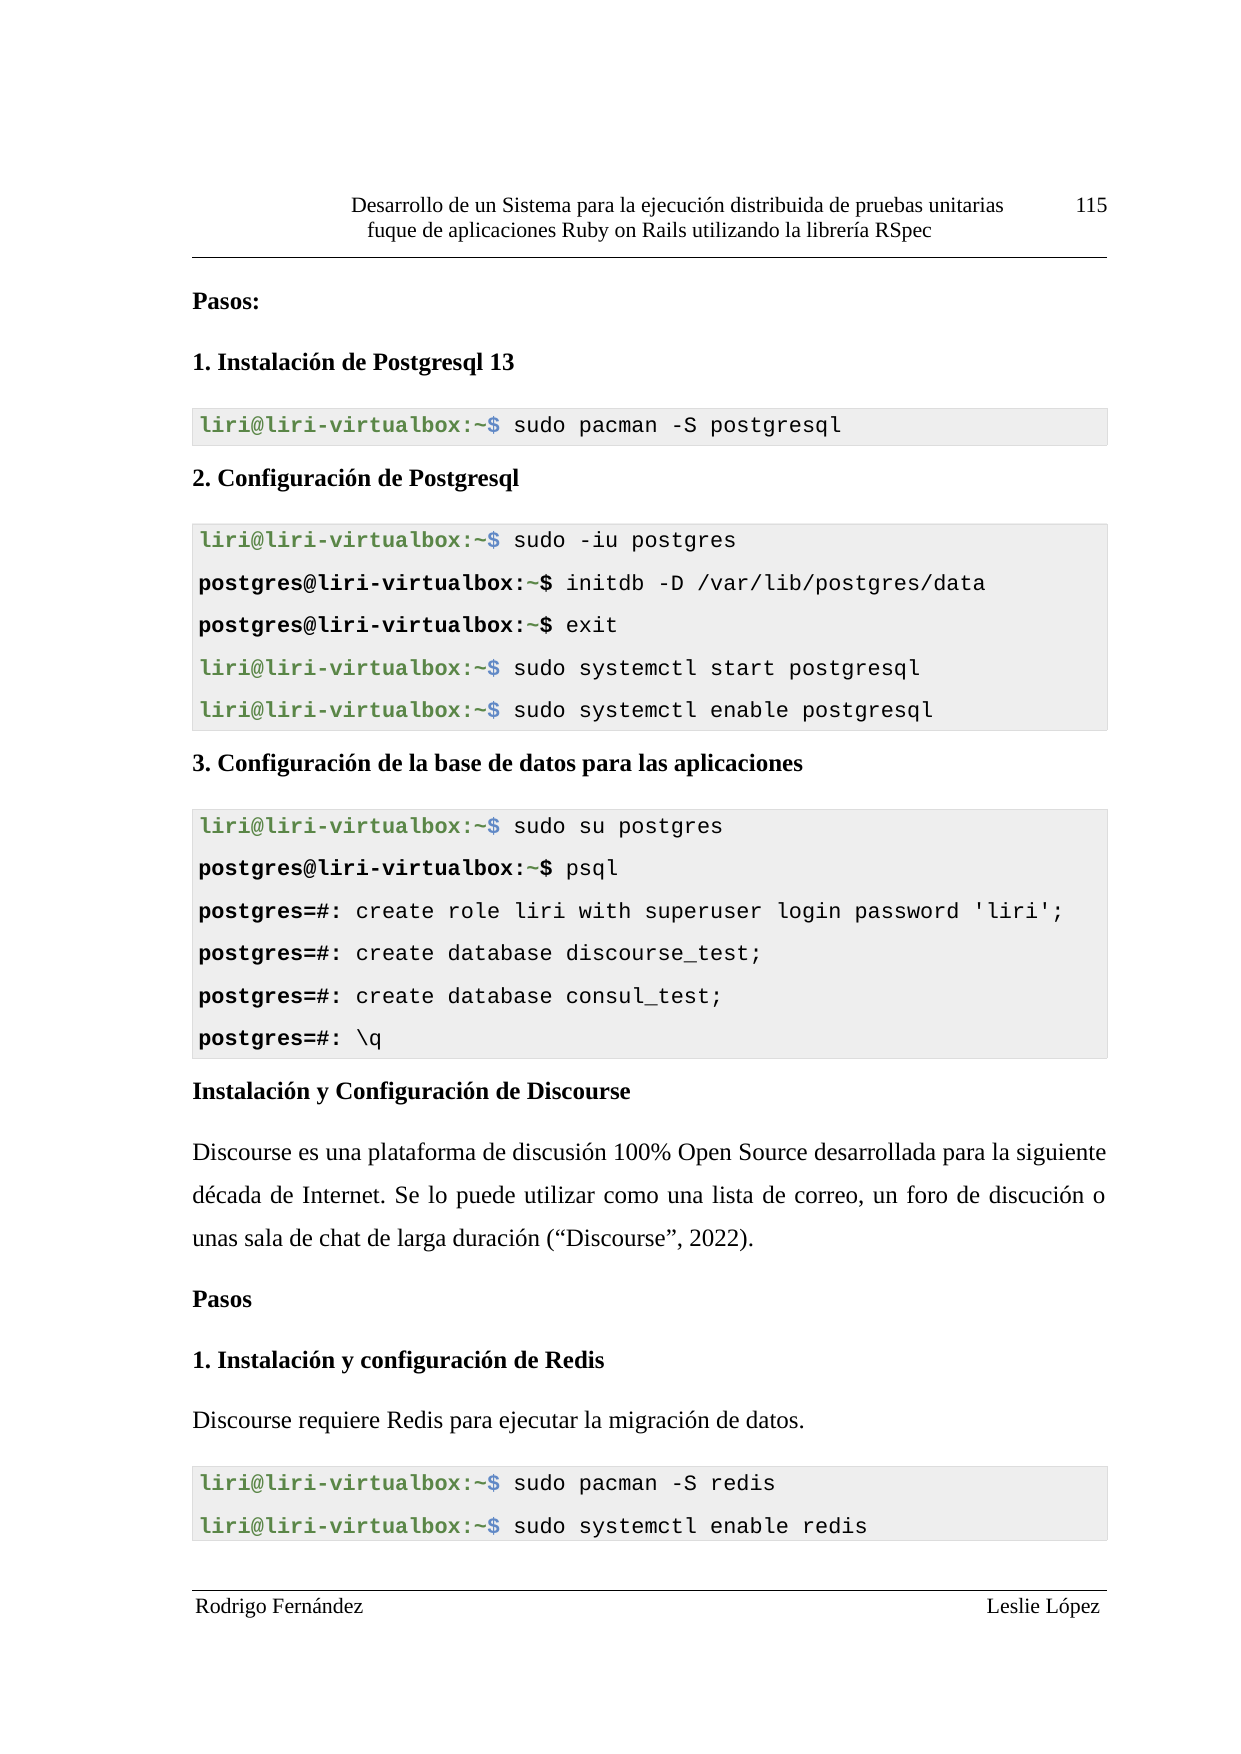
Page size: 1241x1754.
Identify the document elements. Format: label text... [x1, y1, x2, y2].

text Instalación y Configuración de Discourse [192, 1076, 1107, 1105]
text liri@liri-virtualbox:~$ sudo -iu postgres [193, 525, 1107, 554]
text Pasos [192, 1284, 1107, 1313]
text Discourse requiere Redis para ejecutar la migración de datos. [192, 1406, 1107, 1434]
text postgres=#: create database discourse_test; [193, 936, 1107, 967]
text 3. Configuración de la base de datos para las aplicaciones [192, 748, 1107, 777]
text Discourse es una plataforma de discusión 100% Open Source desarrollada para la siguiente década de Internet. Se lo puede utilizar como una lista de correo, un foro de discución o unas sala de chat de larga duración (“Discourse”, 2022). [192, 1137, 1107, 1252]
text postgres=#: create role liri with superuser login password 'liri'; [193, 894, 1107, 925]
text postgres@liri-virtualbox:~$ exit [193, 608, 1107, 639]
text liri@liri-virtualbox:~$ sudo systemctl enable postgresql [193, 693, 1107, 730]
text postgres=#: \q [193, 1021, 1107, 1058]
text 2. Configuración de Postgresql [192, 463, 1107, 491]
text postgres=#: create database consul_test; [193, 979, 1107, 1010]
text liri@liri-virtualbox:~$ sudo su postgres [193, 810, 1107, 840]
text 1. Instalación de Postgresql 13 [192, 347, 1107, 376]
text liri@liri-virtualbox:~$ sudo systemctl enable redis [193, 1509, 1107, 1540]
text Pasos: [192, 286, 1107, 315]
text 1. Instalación y configuración de Redis [192, 1345, 1107, 1373]
text postgres@liri-virtualbox:~$ psql [193, 851, 1107, 882]
text liri@liri-virtualbox:~$ sudo pacman -S postgresql [193, 409, 1107, 445]
text postgres@liri-virtualbox:~$ initdb -D /var/lib/postgres/data [193, 566, 1107, 597]
text liri@liri-virtualbox:~$ sudo pacman -S redis [193, 1467, 1107, 1497]
text liri@liri-virtualbox:~$ sudo systemctl start postgresql [193, 651, 1107, 682]
